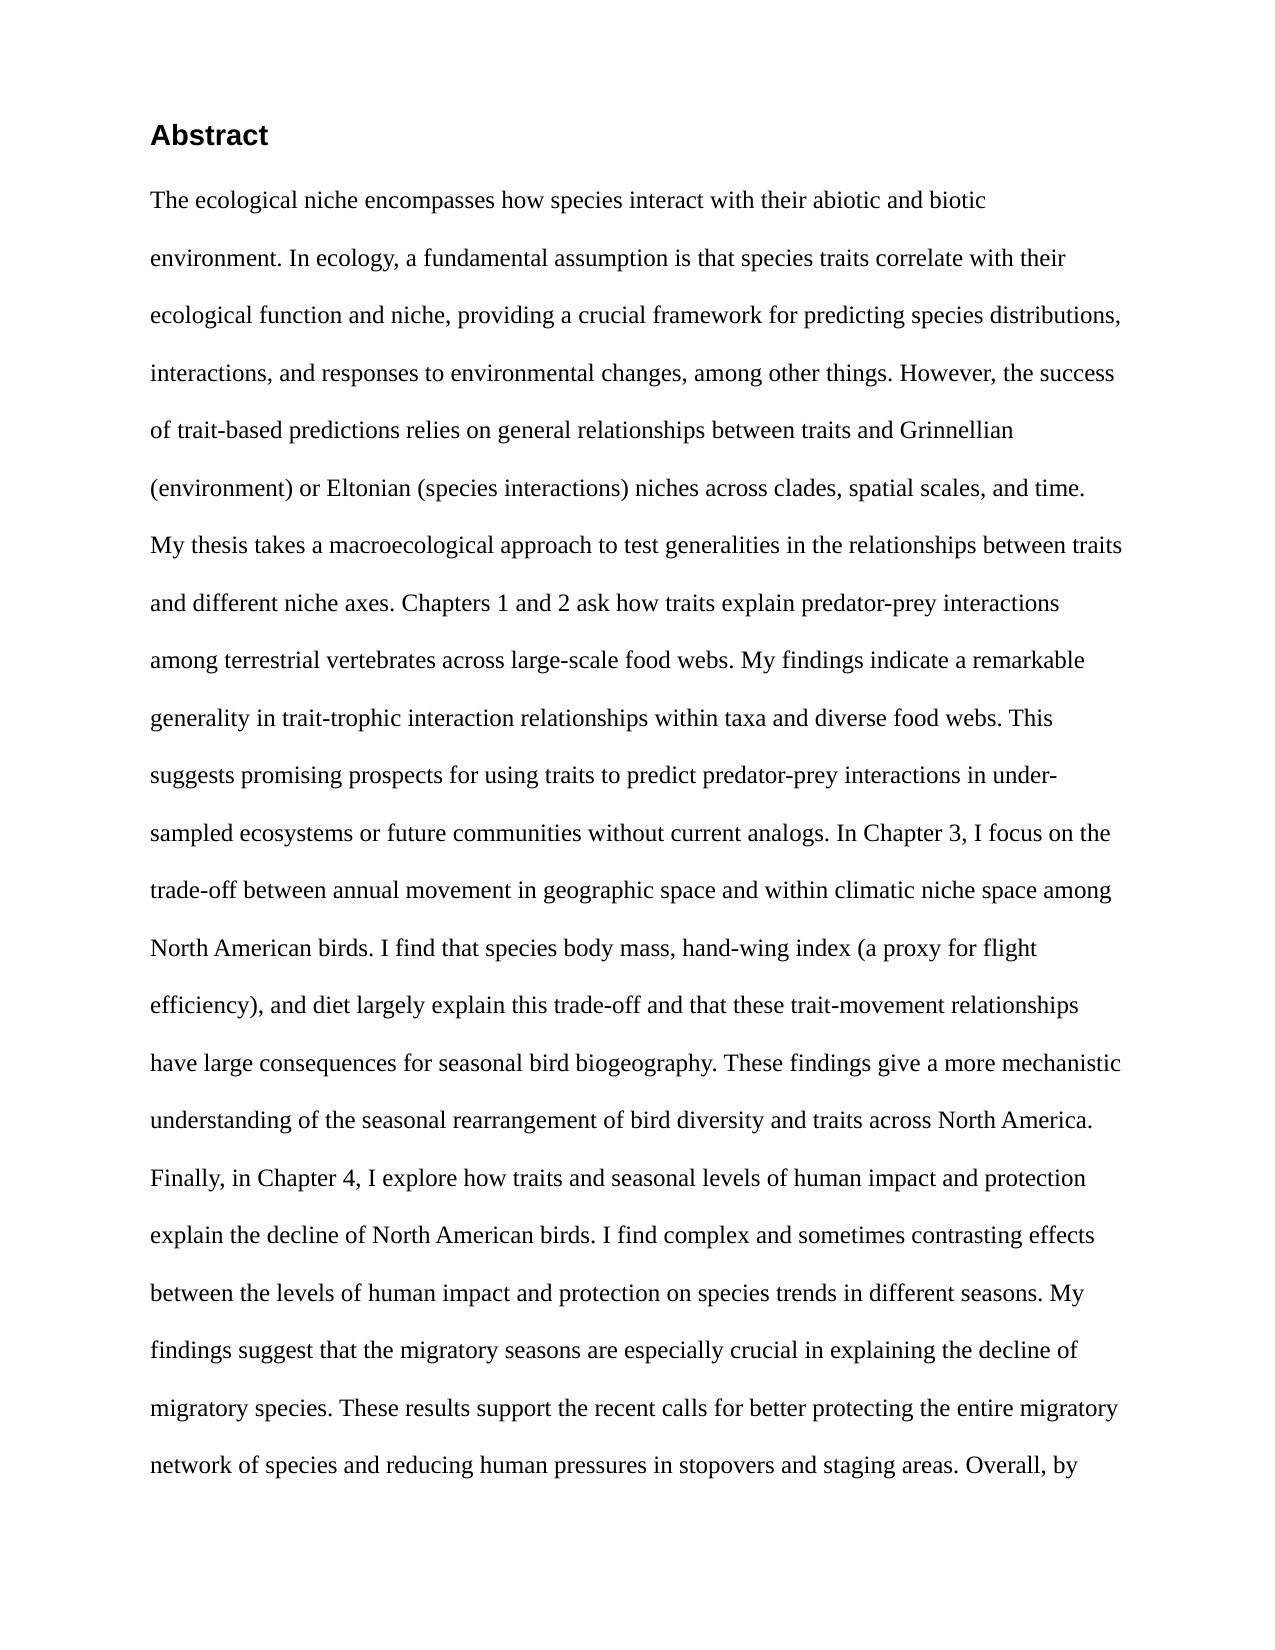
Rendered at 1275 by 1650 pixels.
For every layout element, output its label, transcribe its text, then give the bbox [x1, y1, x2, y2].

subtitle Abstract [150, 118, 1125, 152]
text The ecological niche encompasses how species interact with their abiotic and biotic environment. In ecology, a fundamental assumption is that species traits correlate with their ecological function and niche, providing a crucial framework for predicting species distributions, interactions, and responses to environmental changes, among other things. However, the success of trait-based predictions relies on general relationships between traits and Grinnellian (environment) or Eltonian (species interactions) niches across clades, spatial scales, and time. My thesis takes a macroecological approach to test generalities in the relationships between traits and different niche axes. Chapters 1 and 2 ask how traits explain predator-prey interactions among terrestrial vertebrates across large-scale food webs. My findings indicate a remarkable generality in trait-trophic interaction relationships within taxa and diverse food webs. This suggests promising prospects for using traits to predict predator-prey interactions in under-sampled ecosystems or future communities without current analogs. In Chapter 3, I focus on the trade-off between annual movement in geographic space and within climatic niche space among North American birds. I find that species body mass, hand-wing index (a proxy for flight efficiency), and diet largely explain this trade-off and that these trait-movement relationships have large consequences for seasonal bird biogeography. These findings give a more mechanistic understanding of the seasonal rearrangement of bird diversity and traits across North America. Finally, in Chapter 4, I explore how traits and seasonal levels of human impact and protection explain the decline of North American birds. I find complex and sometimes contrasting effects between the levels of human impact and protection on species trends in different seasons. My findings suggest that the migratory seasons are especially crucial in explaining the decline of migratory species. These results support the recent calls for better protecting the entire migratory network of species and reducing human pressures in stopovers and staging areas. Overall, by [150, 185, 1125, 1479]
